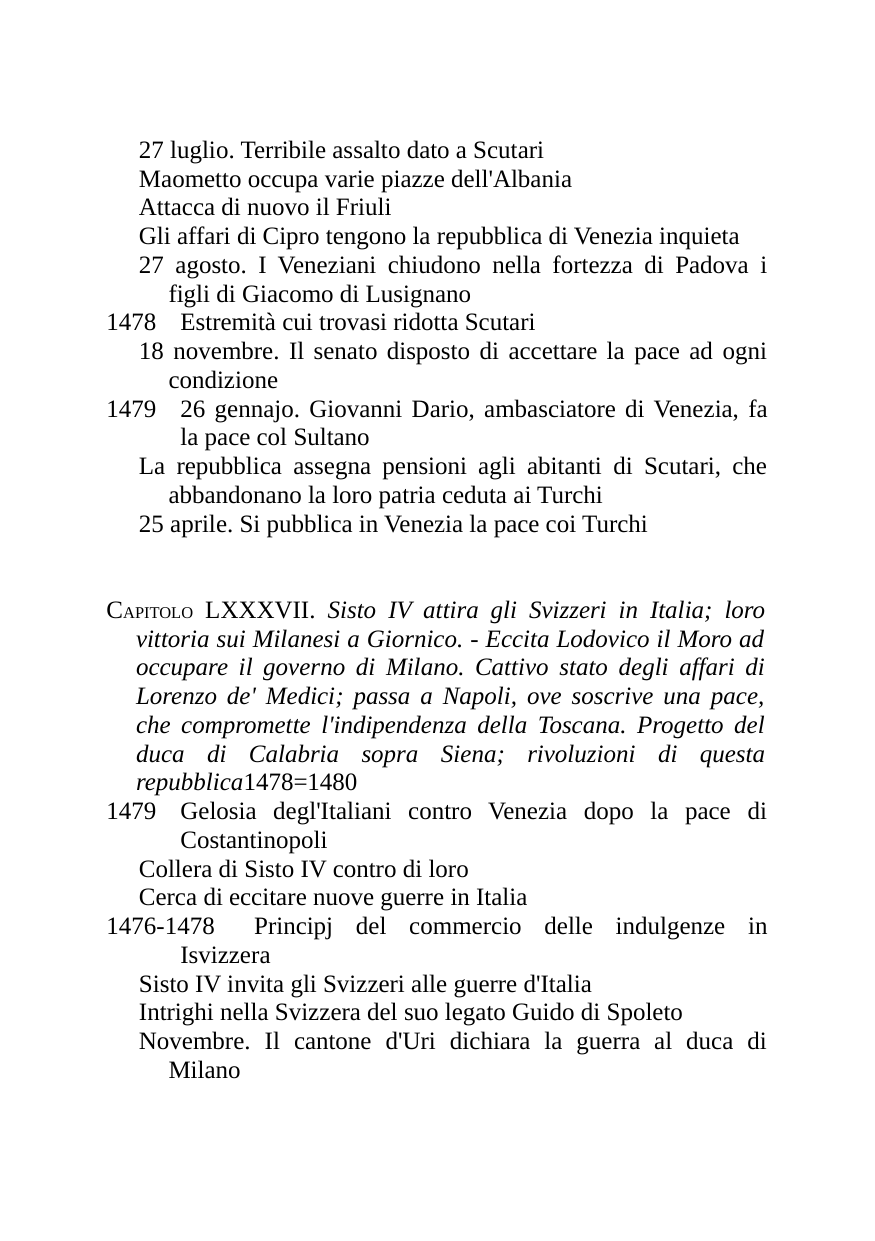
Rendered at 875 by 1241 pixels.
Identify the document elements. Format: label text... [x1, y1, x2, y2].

text Intrighi nella Svizzera del suo legato Guido di Spoleto [139, 997, 768, 1026]
text Attacca di nuovo il Friuli [139, 192, 768, 221]
text Sisto IV invita gli Svizzeri alle guerre d'Italia [139, 969, 768, 997]
text 27 luglio. Terribile assalto dato a Scutari [139, 135, 768, 164]
text Capitolo LXXXVII. Sisto IV attira gli Svizzeri in Italia; loro vittoria sui Milanesi a Giornico. - Eccita Lodovico il Moro ad occupare il governo di Milano. Cattivo stato degli affari di Lorenzo de' Medici; passa a Napoli, ove soscrive una pace, che compromette l'indipendenza della Toscana. Progetto del duca di Calabria sopra Siena; rivoluzioni di questa repubblica1478=1480 [106, 595, 768, 796]
text 1479 26 gennajo. Giovanni Dario, ambasciatore di Venezia, fa la pace col Sultano [106, 394, 768, 451]
text Cerca di eccitare nuove guerre in Italia [139, 882, 768, 911]
text 1479 Gelosia degl'Italiani contro Venezia dopo la pace di Costantinopoli [106, 796, 768, 854]
text Maometto occupa varie piazze dell'Albania [139, 164, 768, 192]
text La repubblica assegna pensioni agli abitanti di Scutari, che abbandonano la loro patria ceduta ai Turchi [139, 451, 768, 509]
text 27 agosto. I Veneziani chiudono nella fortezza di Padova i figli di Giacomo di Lusignano [139, 250, 768, 307]
text Gli affari di Cipro tengono la repubblica di Venezia inquieta [139, 221, 768, 250]
text 25 aprile. Si pubblica in Venezia la pace coi Turchi [139, 509, 768, 537]
text Collera di Sisto IV contro di loro [139, 854, 768, 882]
text 18 novembre. Il senato disposto di accettare la pace ad ogni condizione [139, 336, 768, 394]
text 1478 Estremità cui trovasi ridotta Scutari [106, 307, 768, 336]
text Novembre. Il cantone d'Uri dichiara la guerra al duca di Milano [139, 1026, 768, 1084]
text 1476-1478 Principj del commercio delle indulgenze in Isvizzera [106, 911, 768, 969]
